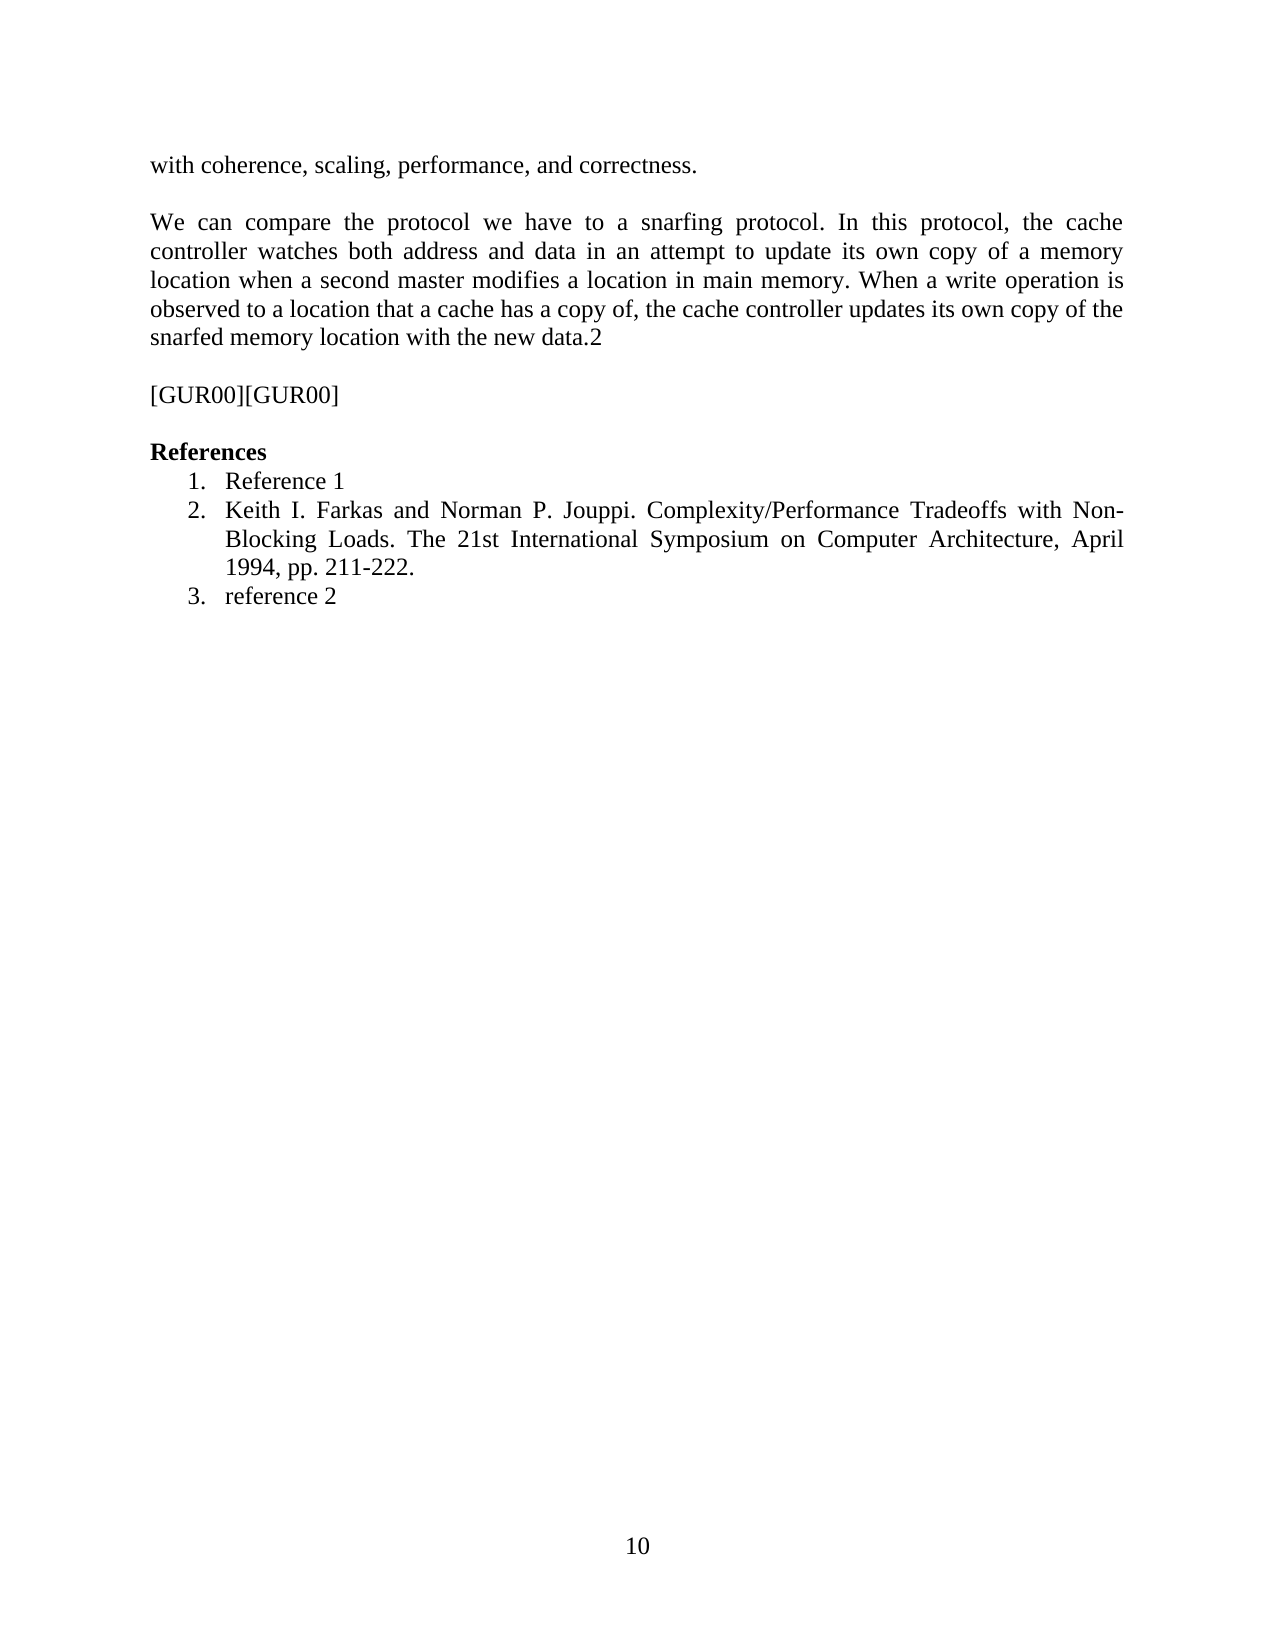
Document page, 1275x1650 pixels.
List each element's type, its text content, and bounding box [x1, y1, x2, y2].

text References [150, 437, 1125, 466]
list Keith I. Farkas and Norman P. Jouppi. Complexity/Performance Tradeoffs with Non-Blocking Loads. The 21st International Symposium on Computer Architecture, April 1994, pp. 211-222. [187, 495, 1125, 581]
list reference 2 [187, 581, 1125, 610]
text We can compare the protocol we have to a snarfing protocol. In this protocol, the cache controller watches both address and data in an attempt to update its own copy of a memory location when a second master modifies a location in main memory. When a write operation is observed to a location that a cache has a copy of, the cache controller updates its own copy of the snarfed memory location with the new data.2. [150, 207, 1125, 351]
list Reference 1 [187, 466, 1125, 495]
text with coherence, scaling, performance, and correctness. [150, 150, 1125, 179]
text [GUR00][GUR00] [150, 380, 1125, 409]
